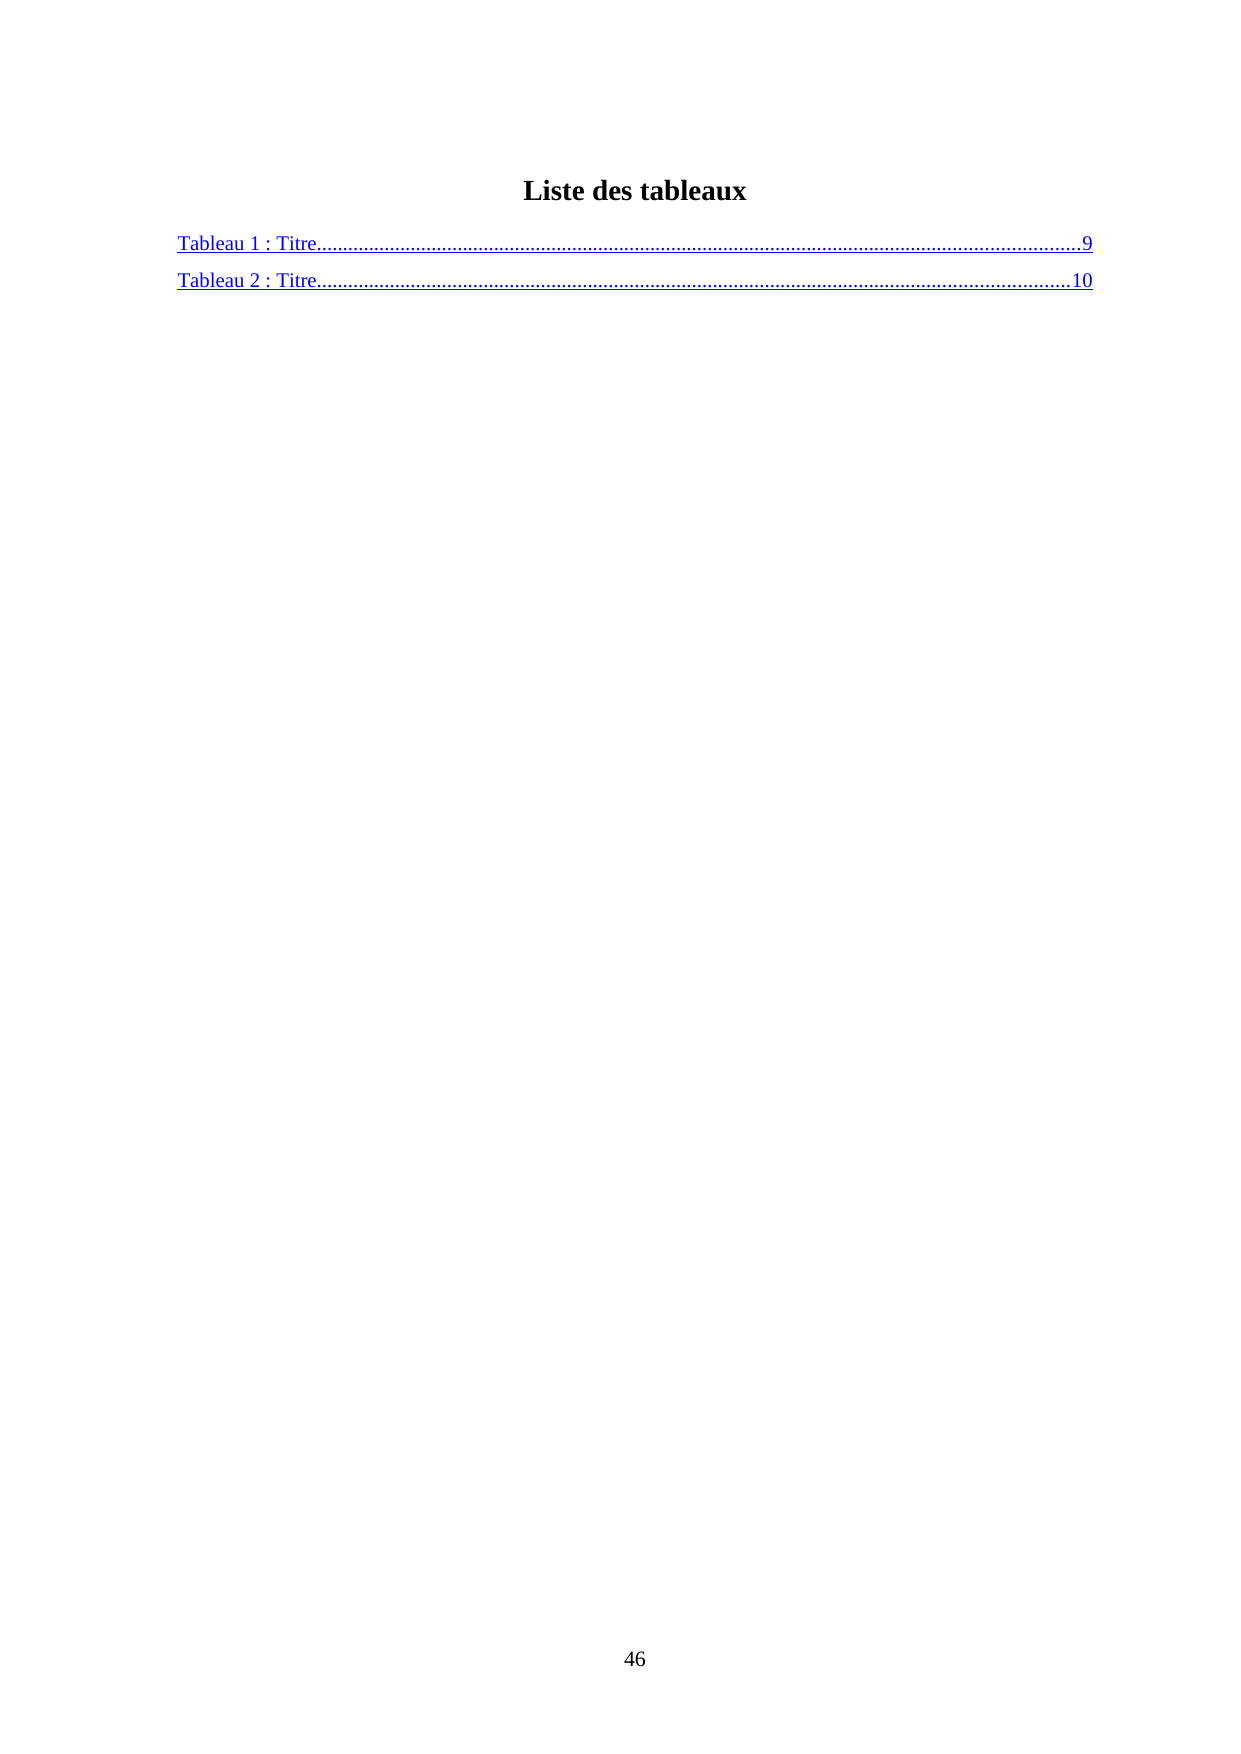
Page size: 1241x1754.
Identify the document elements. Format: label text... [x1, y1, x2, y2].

text Tableau 1 : Titre 9 [177, 231, 1092, 252]
text Tableau 2 : Titre 10 [177, 268, 1092, 289]
text Liste des tableaux [177, 173, 1092, 206]
